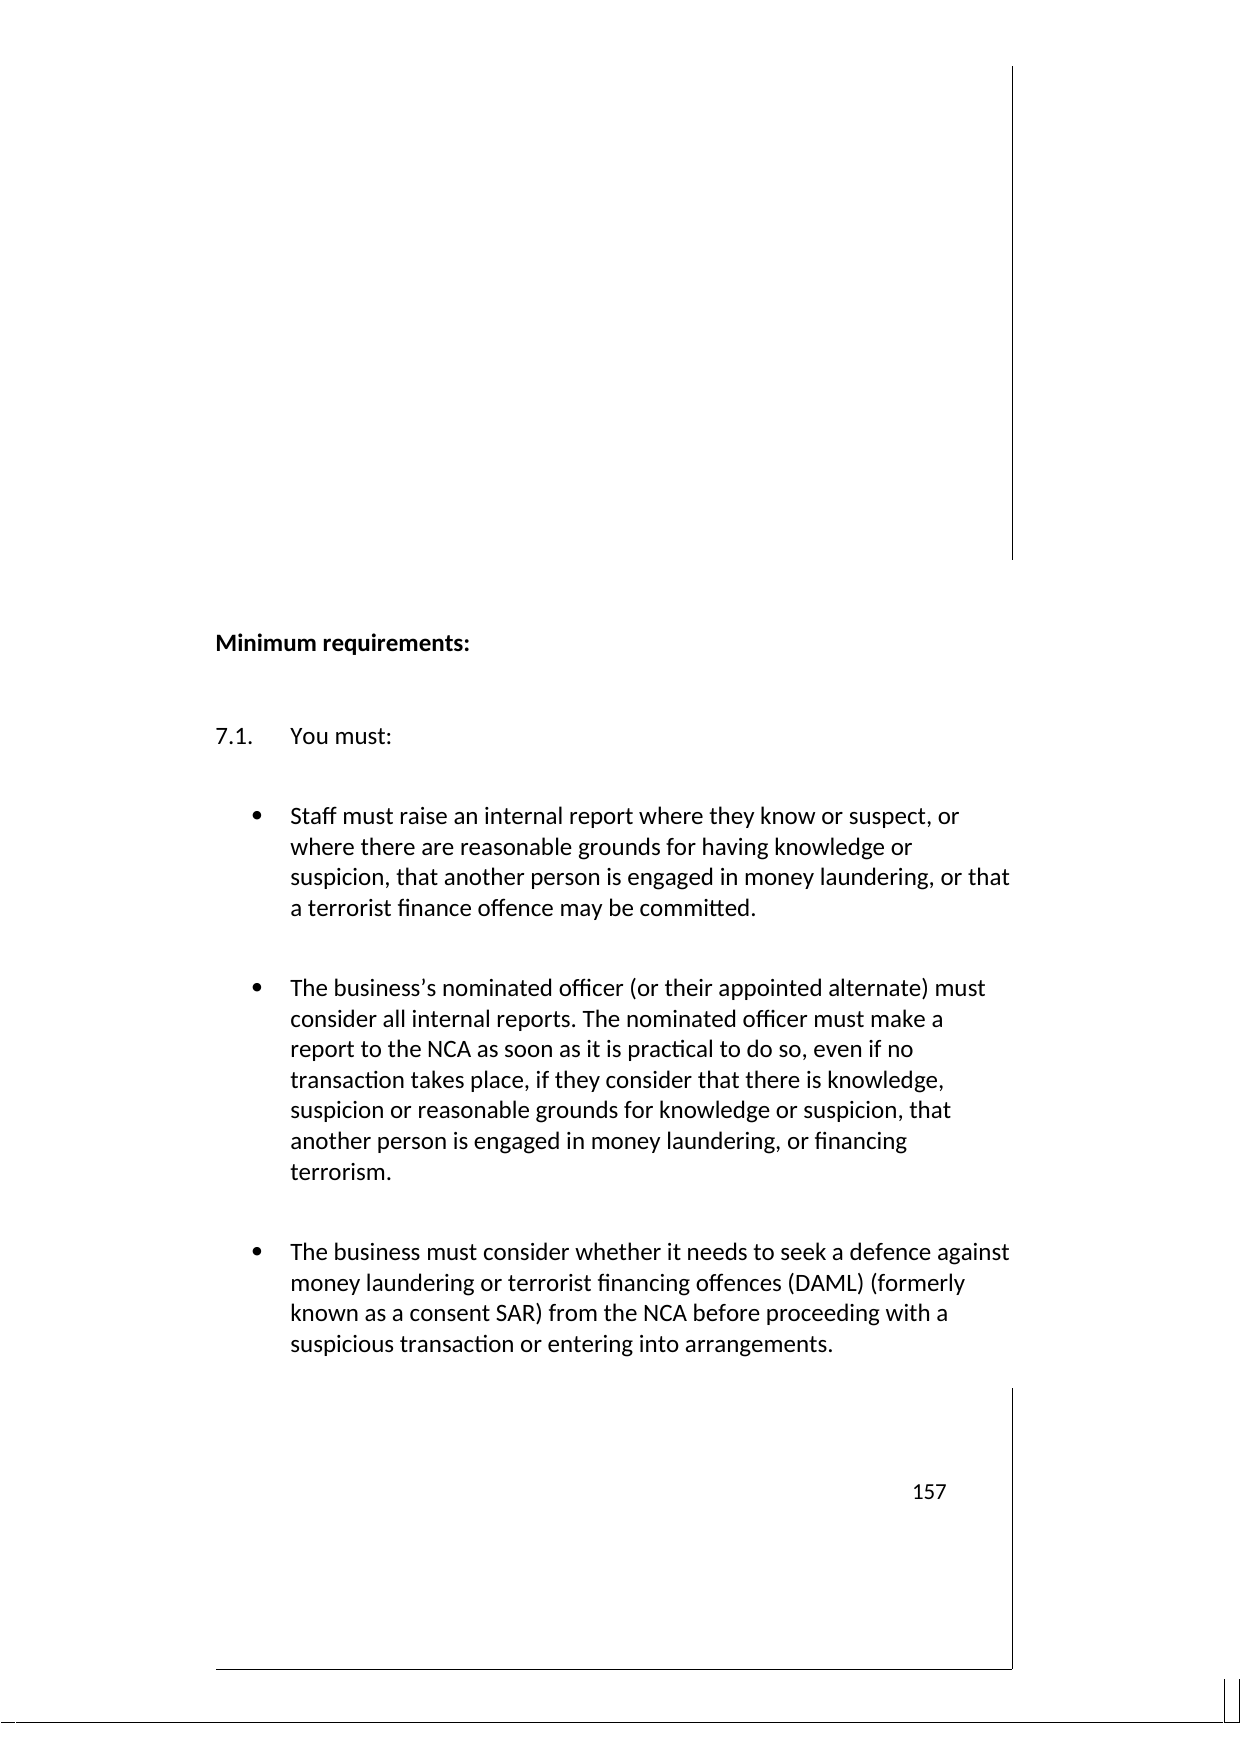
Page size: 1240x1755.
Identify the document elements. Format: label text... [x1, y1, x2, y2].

list Staff must raise an internal report where they know or suspect, or where there are reasonable grounds for having knowledge or suspicion, that another person is engaged in money laundering, or that a terrorist finance offence may be committed. [253, 800, 1012, 922]
list The business must consider whether it needs to seek a defence against money laundering or terrorist financing offences (DAML) (formerly known as a consent SAR) from the NCA before proceeding with a suspicious transaction or entering into arrangements. [253, 1236, 1012, 1358]
subtitle Minimum requirements: [215, 627, 1012, 657]
list The business’s nominated officer (or their appointed alternate) must consider all internal reports. The nominated officer must make a report to the NCA as soon as it is practical to do so, even if no transaction takes place, if they consider that there is knowledge, suspicion or reasonable grounds for knowledge or suspicion, that another person is engaged in money laundering, or financing terrorism. [253, 972, 1012, 1186]
list You must: [215, 720, 1012, 750]
